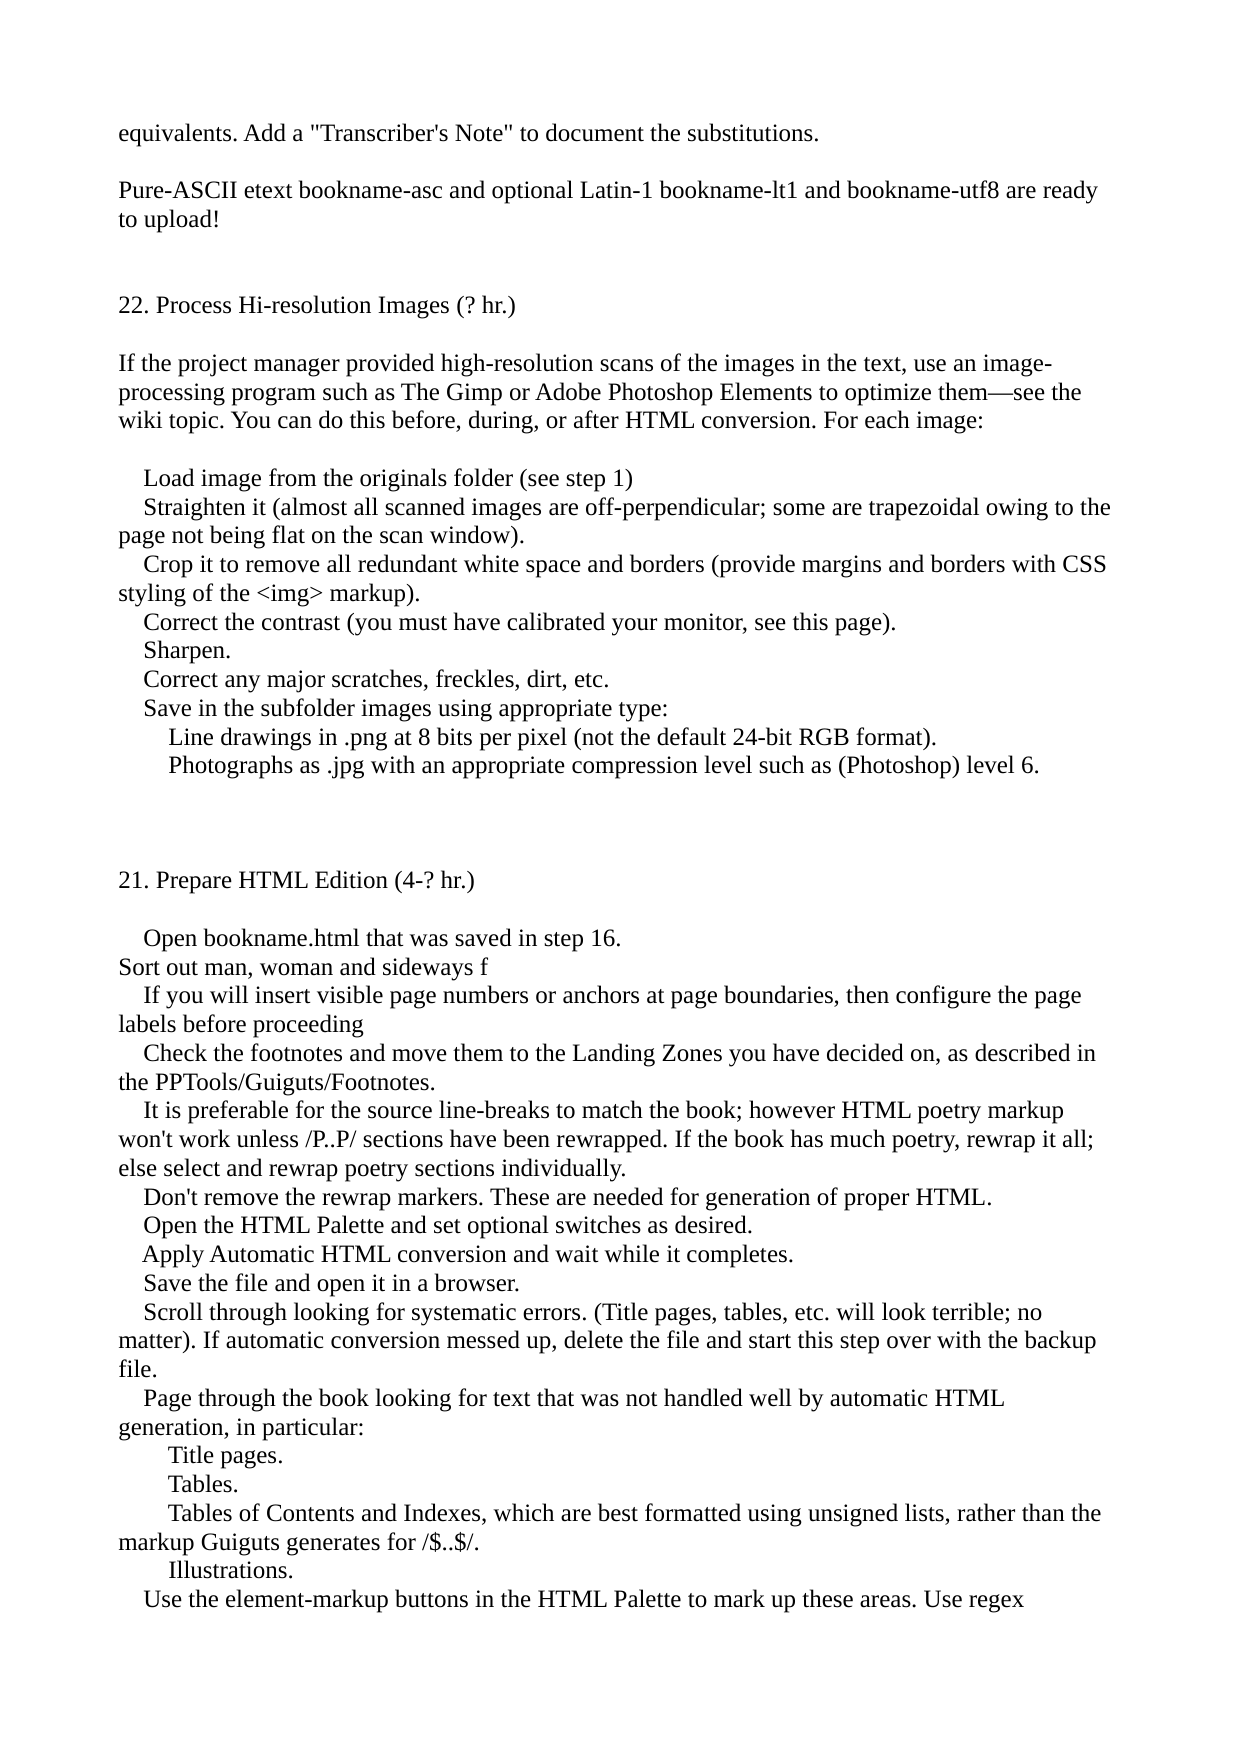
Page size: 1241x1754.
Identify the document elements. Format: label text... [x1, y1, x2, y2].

text Open the HTML Palette and set optional switches as desired. [118, 1211, 1122, 1239]
text Page through the book looking for text that was not handled well by automatic HTML generation, in particular: [118, 1383, 1122, 1441]
text Scroll through looking for systematic errors. (Title pages, tables, etc. will look terrible; no matter). If automatic conversion messed up, delete the file and start this step over with the backup file. [118, 1297, 1122, 1383]
text Sharpen. [118, 636, 1122, 664]
text Pure-ASCII etext bookname-asc and optional Latin-1 bookname-lt1 and bookname-utf8 are ready to upload! [118, 176, 1122, 233]
text Save the file and open it in a browser. [118, 1268, 1122, 1297]
text Apply Automatic HTML conversion and wait while it completes. [118, 1239, 1122, 1268]
text Correct any major scratches, freckles, dirt, etc. [118, 664, 1122, 693]
text Line drawings in .png at 8 bits per pixel (not the default 24-bit RGB format). [118, 722, 1122, 751]
text Tables of Contents and Indexes, which are best formatted using unsigned lists, rather than the markup Guiguts generates for /$..$/. [118, 1498, 1122, 1556]
text It is preferable for the source line-breaks to match the book; however HTML poetry markup won't work unless /P..P/ sections have been rewrapped. If the book has much poetry, rewrap it all; else select and rewrap poetry sections individually. [118, 1096, 1122, 1182]
text 21. Prepare HTML Edition (4-? hr.) [118, 866, 1122, 894]
text Save in the subfolder images using appropriate type: [118, 693, 1122, 722]
text If you will insert visible page numbers or anchors at page boundaries, then configure the page labels before proceeding [118, 981, 1122, 1038]
text If the project manager provided high-resolution scans of the images in the text, use an image-processing program such as The Gimp or Adobe Photoshop Elements to optimize them—see the wiki topic. You can do this before, during, or after HTML conversion. For each image: [118, 348, 1122, 434]
text 22. Process Hi-resolution Images (? hr.) [118, 291, 1122, 319]
text Crop it to remove all redundant white space and borders (provide margins and borders with CSS styling of the <img> markup). [118, 549, 1122, 607]
text Title pages. [118, 1441, 1122, 1469]
text Use the element-markup buttons in the HTML Palette to mark up these areas. Use regex [118, 1584, 1122, 1613]
text Straighten it (almost all scanned images are off-perpendicular; some are trapezoidal owing to the page not being flat on the scan window). [118, 492, 1122, 549]
text Photographs as .jpg with an appropriate compression level such as (Photoshop) level 6. [118, 751, 1122, 779]
text Load image from the originals folder (see step 1) [118, 463, 1122, 492]
text Illustrations. [118, 1556, 1122, 1584]
text Check the footnotes and move them to the Landing Zones you have decided on, as described in the PPTools/Guiguts/Footnotes. [118, 1038, 1122, 1096]
text Don't remove the rewrap markers. These are needed for generation of proper HTML. [118, 1182, 1122, 1211]
text Sort out man, woman and sideways f [118, 952, 1122, 981]
text equivalents. Add a "Transcriber's Note" to document the substitutions. [118, 118, 1122, 147]
text Correct the contrast (you must have calibrated your monitor, see this page). [118, 607, 1122, 636]
text Tables. [118, 1469, 1122, 1498]
text Open bookname.html that was saved in step 16. [118, 923, 1122, 952]
